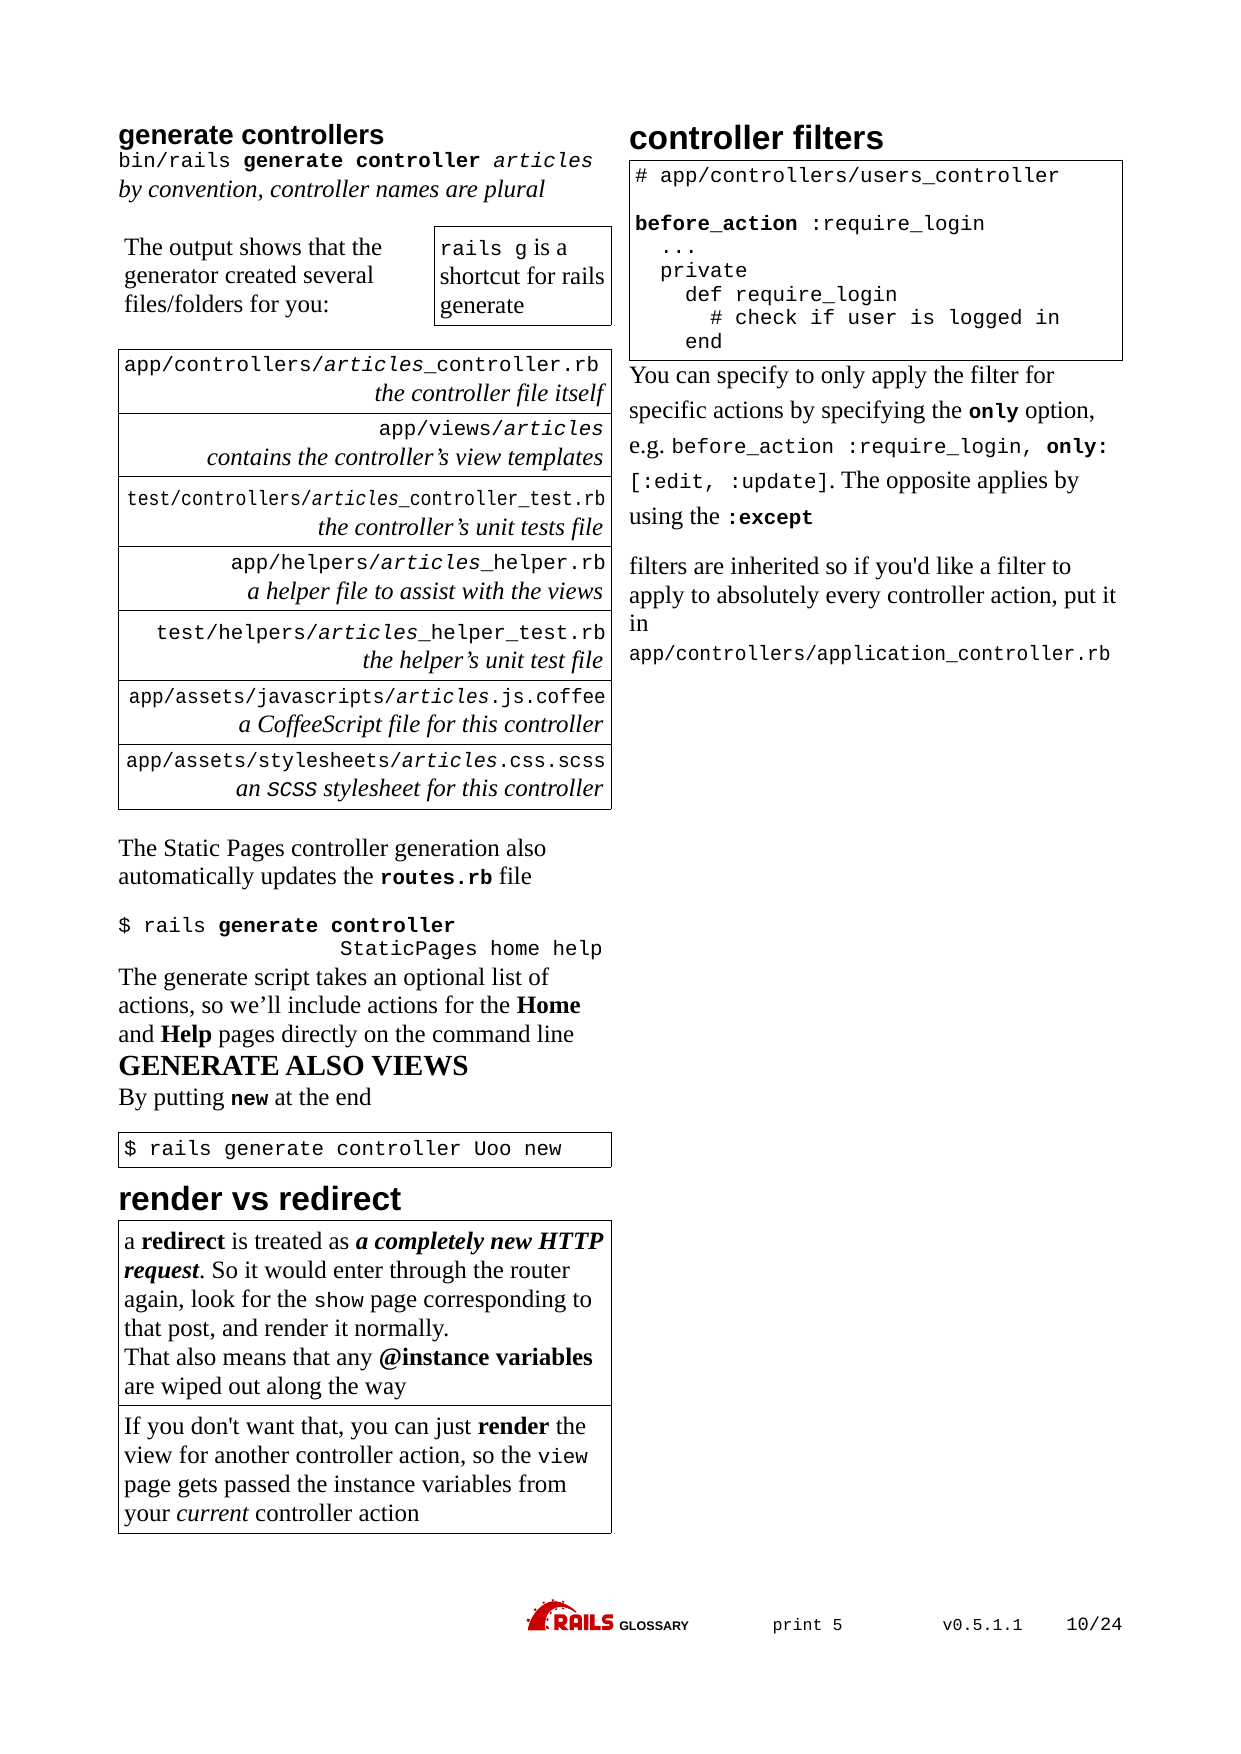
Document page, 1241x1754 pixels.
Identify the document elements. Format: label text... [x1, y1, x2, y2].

table_cell app/assets/javascripts/articles.js.coffee a CoffeeScript file for this controller [119, 681, 611, 744]
subtitle render vs redirect [118, 1179, 611, 1217]
table_cell app/assets/stylesheets/articles.css.scss an SCSS stylesheet for this controller [119, 745, 611, 809]
subtitle generate controllers [118, 118, 611, 150]
table_header a redirect is treated as a completely new HTTP request. So it would enter through the router again, look for the show page corresponding to that post, and render it normally. That also means that any @instance variables are wiped out along the way [119, 1221, 611, 1405]
table_header $ rails generate controller Uoo new [119, 1133, 611, 1167]
text filters are inherited so if you'd like a filter to apply to absolutely every controller action, put it in app/controllers/application_controller.rb [629, 551, 1122, 667]
text by convention, controller names are plural [118, 174, 611, 202]
text You can specify to only apply the filter for specific actions by specifying the only option, e.g. before_action :require_login, only: [:edit, :update]. The opposite applies by using the :except [629, 361, 1122, 531]
table_header app/controllers/articles_controller.rb the controller file itself [119, 350, 611, 412]
text GENERATE ALSO VIEWS [118, 1048, 611, 1082]
subtitle controller filters [629, 118, 1122, 157]
text StaticPages home help [118, 938, 611, 962]
text $ rails generate controller [118, 914, 611, 938]
table_cell If you don't want that, you can just render the view for another controller action, so the view page gets passed the instance variables from your current controller action [119, 1406, 611, 1533]
text bin/rails generate controller articles [118, 150, 611, 174]
table_header rails g is a shortcut for rails generate [435, 227, 611, 325]
table_cell test/helpers/articles_helper_test.rb the helper’s unit test file [119, 611, 611, 680]
table_cell app/views/articles contains the controller’s view templates [119, 414, 611, 476]
table_header The output shows that the generator created several files/folders for you: [118, 226, 434, 325]
text The Static Pages controller generation also automatically updates the routes.rb file [118, 833, 611, 891]
text The generate script takes an optional list of actions, so we’ll include actions for the Home and Help pages directly on the command line [118, 962, 611, 1048]
text By putting new at the end [118, 1082, 611, 1111]
table_cell app/helpers/articles_helper.rb a helper file to assist with the views [119, 547, 611, 610]
table_header # app/controllers/users_controller before_action :require_login ... private def require_login # check if user is logged in end [630, 161, 1122, 360]
table_cell test/controllers/articles_controller_test.rb the controller’s unit tests file [119, 477, 611, 546]
